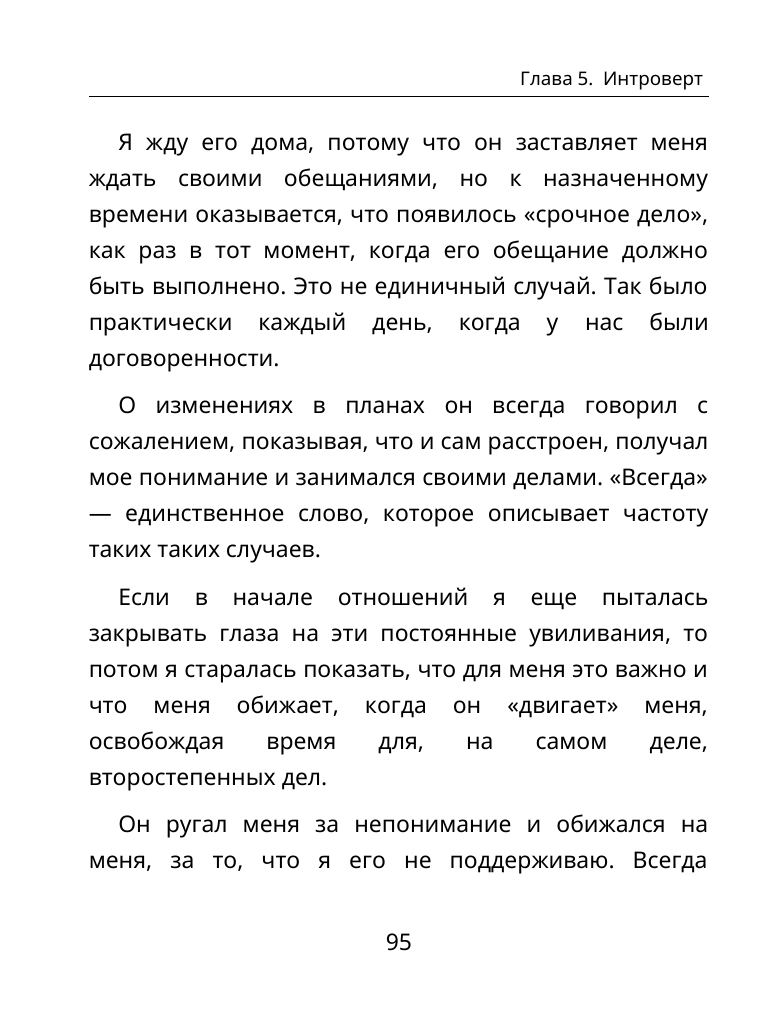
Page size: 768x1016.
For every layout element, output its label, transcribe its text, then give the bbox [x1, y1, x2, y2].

text Я жду его дома, потому что он заставляет меня ждать своими обещаниями, но к назначенному времени оказывается, что появилось «срочное дело», как раз в тот момент, когда его обещание должно быть выполнено. Это не единичный случай. Так было практически каждый день, когда у нас были договоренности. [88, 126, 709, 373]
text О изменениях в планах он всегда говорил с сожалением, показывая, что и сам расстроен, получал мое понимание и занимался своими делами. «Всегда» — единственное слово, которое описывает частоту таких таких случаев. [88, 389, 709, 564]
text Он ругал меня за непонимание и обижался на меня, за то, что я его не поддерживаю. Всегда [88, 808, 709, 875]
text Если в начале отношений я еще пыталась закрывать глаза на эти постоянные увиливания, то потом я старалась показать, что для меня это важно и что меня обижает, когда он «двигает» меня, освобождая время для, на самом деле, второстепенных дел. [88, 581, 709, 792]
